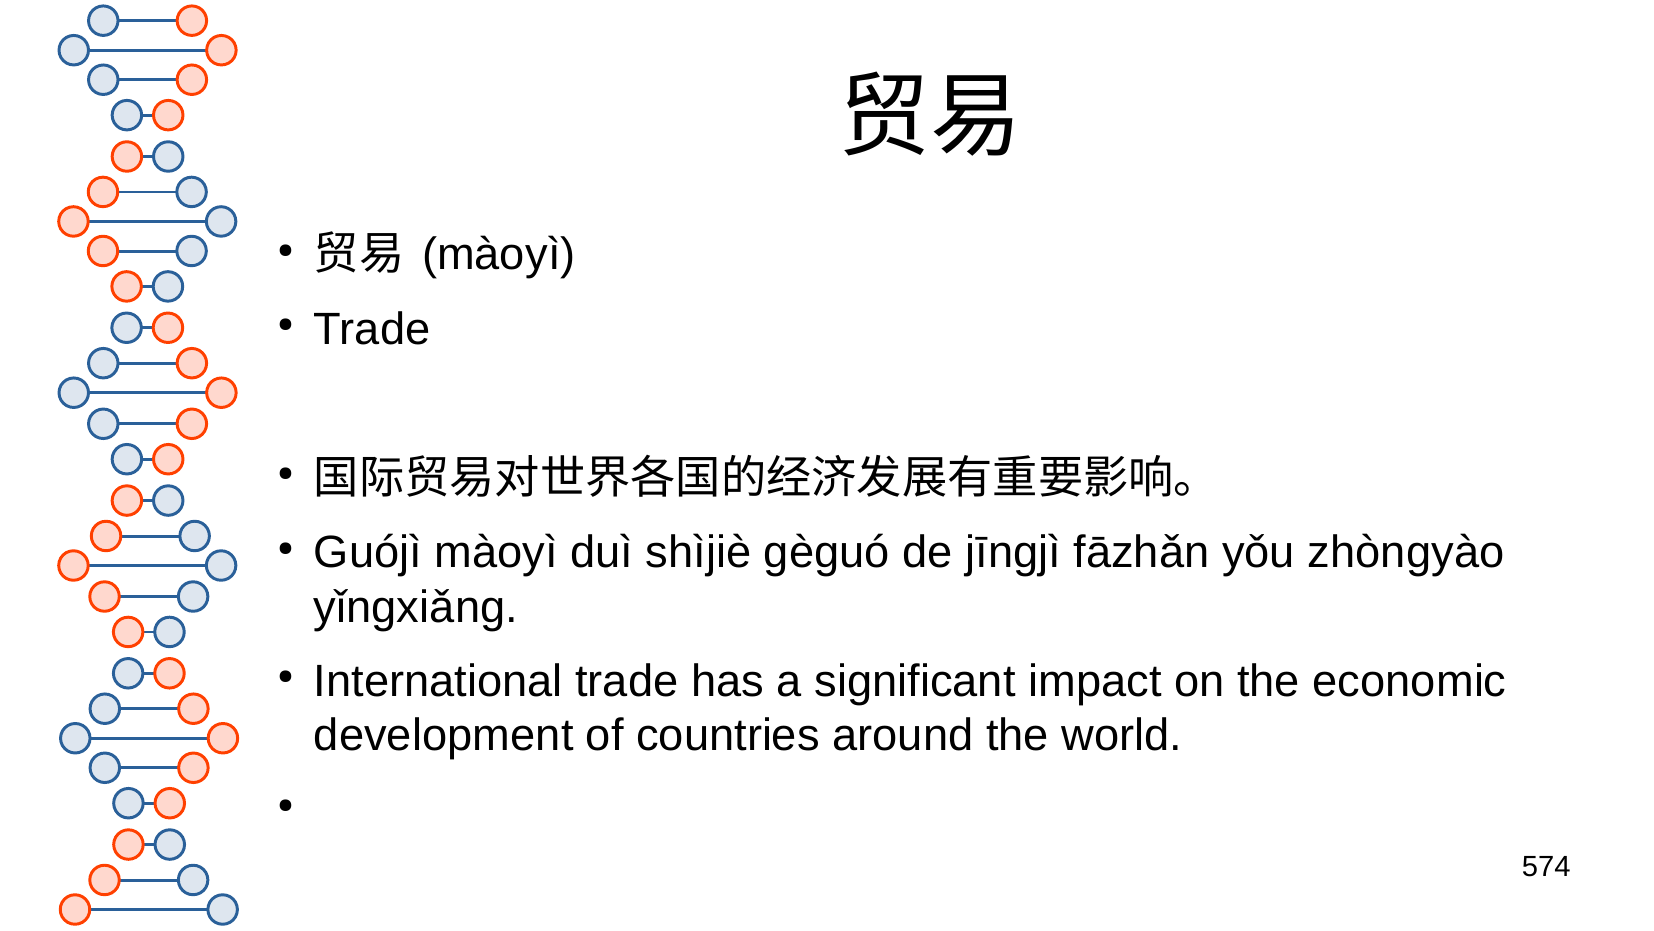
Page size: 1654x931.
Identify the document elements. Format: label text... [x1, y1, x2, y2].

list 贸易 (màoyì) Trade 国际贸易对世界各国的经济发展有重要影响。 Guójì màoyì duì shìjiè gèguó de jīngjì fāzhǎn yǒu zhòngyào yǐngxiǎng. International trade has a significant impact on the economic development of countries around the world. [265, 224, 1595, 764]
title 贸易 [265, 35, 1595, 189]
